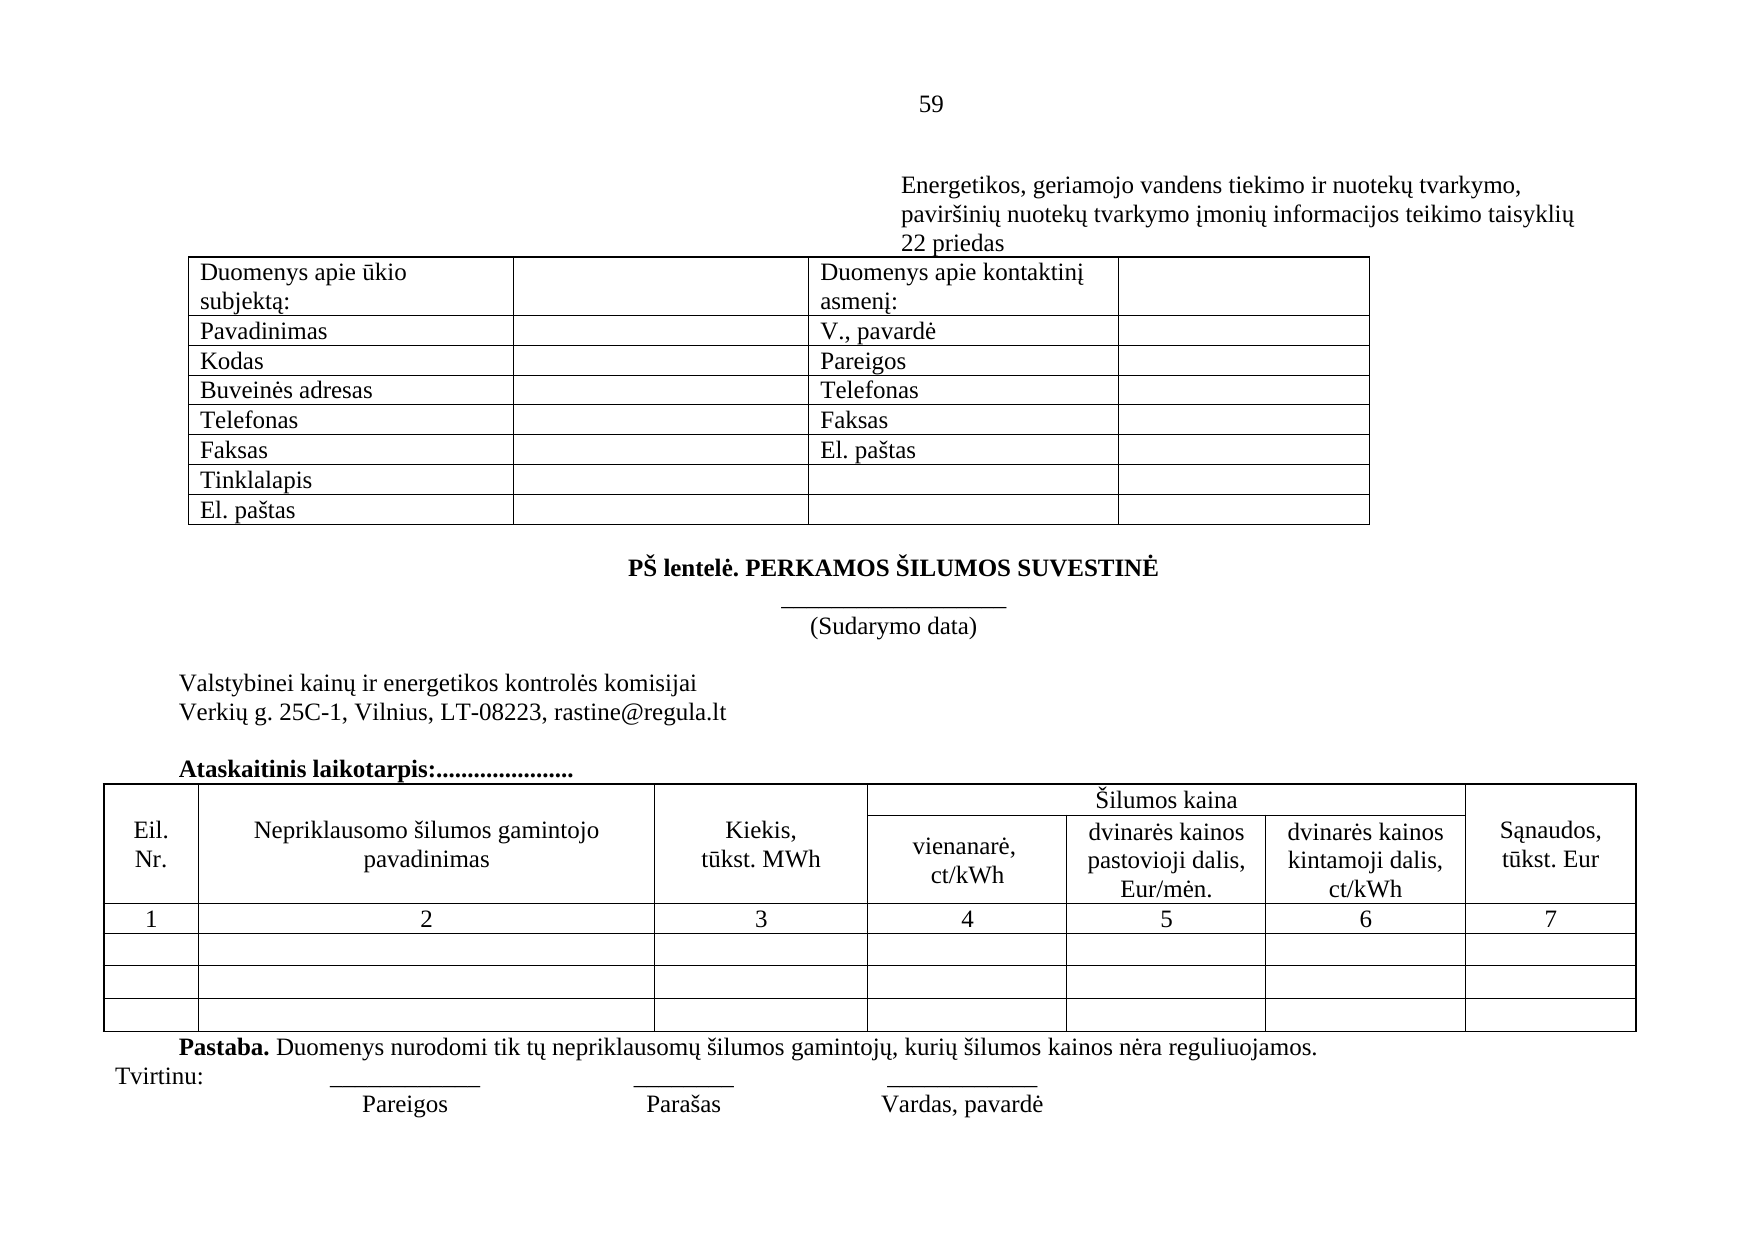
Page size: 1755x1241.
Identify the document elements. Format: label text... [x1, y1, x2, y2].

table_cell [1266, 999, 1465, 1031]
table_cell 4 [868, 904, 1066, 933]
table_cell El. paštas [189, 495, 513, 523]
table_cell V., pavardė [809, 316, 1118, 345]
table_cell Pareigos [809, 346, 1118, 374]
table_cell [809, 495, 1118, 523]
table_cell [105, 966, 198, 998]
table_header Kiekis, tūkst. MWh [655, 785, 867, 903]
table_cell Faksas [189, 435, 513, 464]
table_cell [104, 1118, 259, 1147]
table_cell Faksas [809, 405, 1118, 434]
table_cell Telefonas [189, 405, 513, 434]
table_header Duomenys apie kontaktinį asmenį: [809, 258, 1118, 315]
table_cell [1119, 465, 1369, 494]
text Pastaba. Duomenys nurodomi tik tų nepriklausomų šilumos gamintojų, kurių šilumos kainos nėra reguliuojamos. [103, 1032, 1683, 1061]
text Verkių g. 25C-1, Vilnius, LT-08223, rastine@regula.lt [103, 697, 1683, 726]
text paviršinių nuotekų tvarkymo įmonių informacijos teikimo taisyklių [901, 199, 1683, 228]
table_cell [514, 376, 808, 404]
table_cell [868, 966, 1066, 998]
table_cell [514, 435, 808, 464]
table_cell Pavadinimas [189, 316, 513, 345]
table_cell [1067, 999, 1265, 1031]
table_header Eil. Nr. [105, 785, 198, 903]
table_cell 7 [1466, 904, 1635, 933]
table_cell [1266, 934, 1465, 965]
table_cell 1 [105, 904, 198, 933]
table_cell [655, 934, 867, 965]
table_cell Kodas [189, 346, 513, 374]
table_cell [514, 405, 808, 434]
table_cell Buveinės adresas [189, 376, 513, 404]
text Energetikos, geriamojo vandens tiekimo ir nuotekų tvarkymo, [901, 170, 1683, 199]
table_cell [514, 346, 808, 374]
table_cell [1119, 495, 1369, 523]
table_cell [514, 495, 808, 523]
table_cell [199, 966, 654, 998]
table_cell [868, 999, 1066, 1031]
table_cell 3 [655, 904, 867, 933]
text Ataskaitinis laikotarpis:...................... [103, 754, 1683, 783]
table_cell [868, 934, 1066, 965]
table_cell [809, 465, 1118, 494]
table_cell [655, 999, 867, 1031]
text (Sudarymo data) [103, 611, 1683, 639]
table_cell [514, 465, 808, 494]
table_header [1119, 258, 1369, 315]
table_header [514, 258, 808, 315]
table_cell Tinklalapis [189, 465, 513, 494]
table_cell [1119, 316, 1369, 345]
table_cell [655, 966, 867, 998]
table_cell 6 [1266, 904, 1465, 933]
table_cell [1466, 966, 1635, 998]
table_header Duomenys apie ūkio subjektą: [189, 258, 513, 315]
table_cell 2 [199, 904, 654, 933]
table_cell [1067, 966, 1265, 998]
table_header ____________ Vardas, pavardė [817, 1061, 1107, 1118]
table_header ____________ Pareigos [260, 1061, 550, 1118]
table_header Nepriklausomo šilumos gamintojo pavadinimas [199, 785, 654, 903]
table_cell El. paštas [809, 435, 1118, 464]
text 22 priedas [901, 228, 1683, 256]
table_cell [199, 999, 654, 1031]
table_cell Telefonas [809, 376, 1118, 404]
table_header Šilumos kaina [868, 785, 1465, 814]
table_cell dvinarės kainos kintamoji dalis, ct/kWh [1266, 816, 1465, 903]
table_cell vienanarė, ct/kWh [868, 816, 1066, 903]
table_cell [1119, 346, 1369, 374]
text PŠ lentelė. PERKAMOS ŠILUMOS SUVESTINĖ [103, 553, 1683, 582]
table_header Tvirtinu: [104, 1061, 259, 1118]
table_header Sąnaudos, tūkst. Eur [1466, 785, 1635, 903]
table_cell [260, 1118, 550, 1147]
table_cell [1266, 966, 1465, 998]
table_cell [105, 999, 198, 1031]
table_cell [1466, 999, 1635, 1031]
table_cell [817, 1118, 1107, 1147]
table_cell [1067, 934, 1265, 965]
table_cell [1119, 405, 1369, 434]
table_header ________ Parašas [550, 1061, 817, 1118]
table_cell 5 [1067, 904, 1265, 933]
table_cell [199, 934, 654, 965]
table_cell [1466, 934, 1635, 965]
table_cell [1119, 376, 1369, 404]
table_cell [514, 316, 808, 345]
table_cell [1119, 435, 1369, 464]
table_cell [105, 934, 198, 965]
table_cell dvinarės kainos pastovioji dalis, Eur/mėn. [1067, 816, 1265, 903]
table_cell [550, 1118, 817, 1147]
text Valstybinei kainų ir energetikos kontrolės komisijai [103, 668, 1683, 697]
text __________________ [103, 582, 1683, 611]
